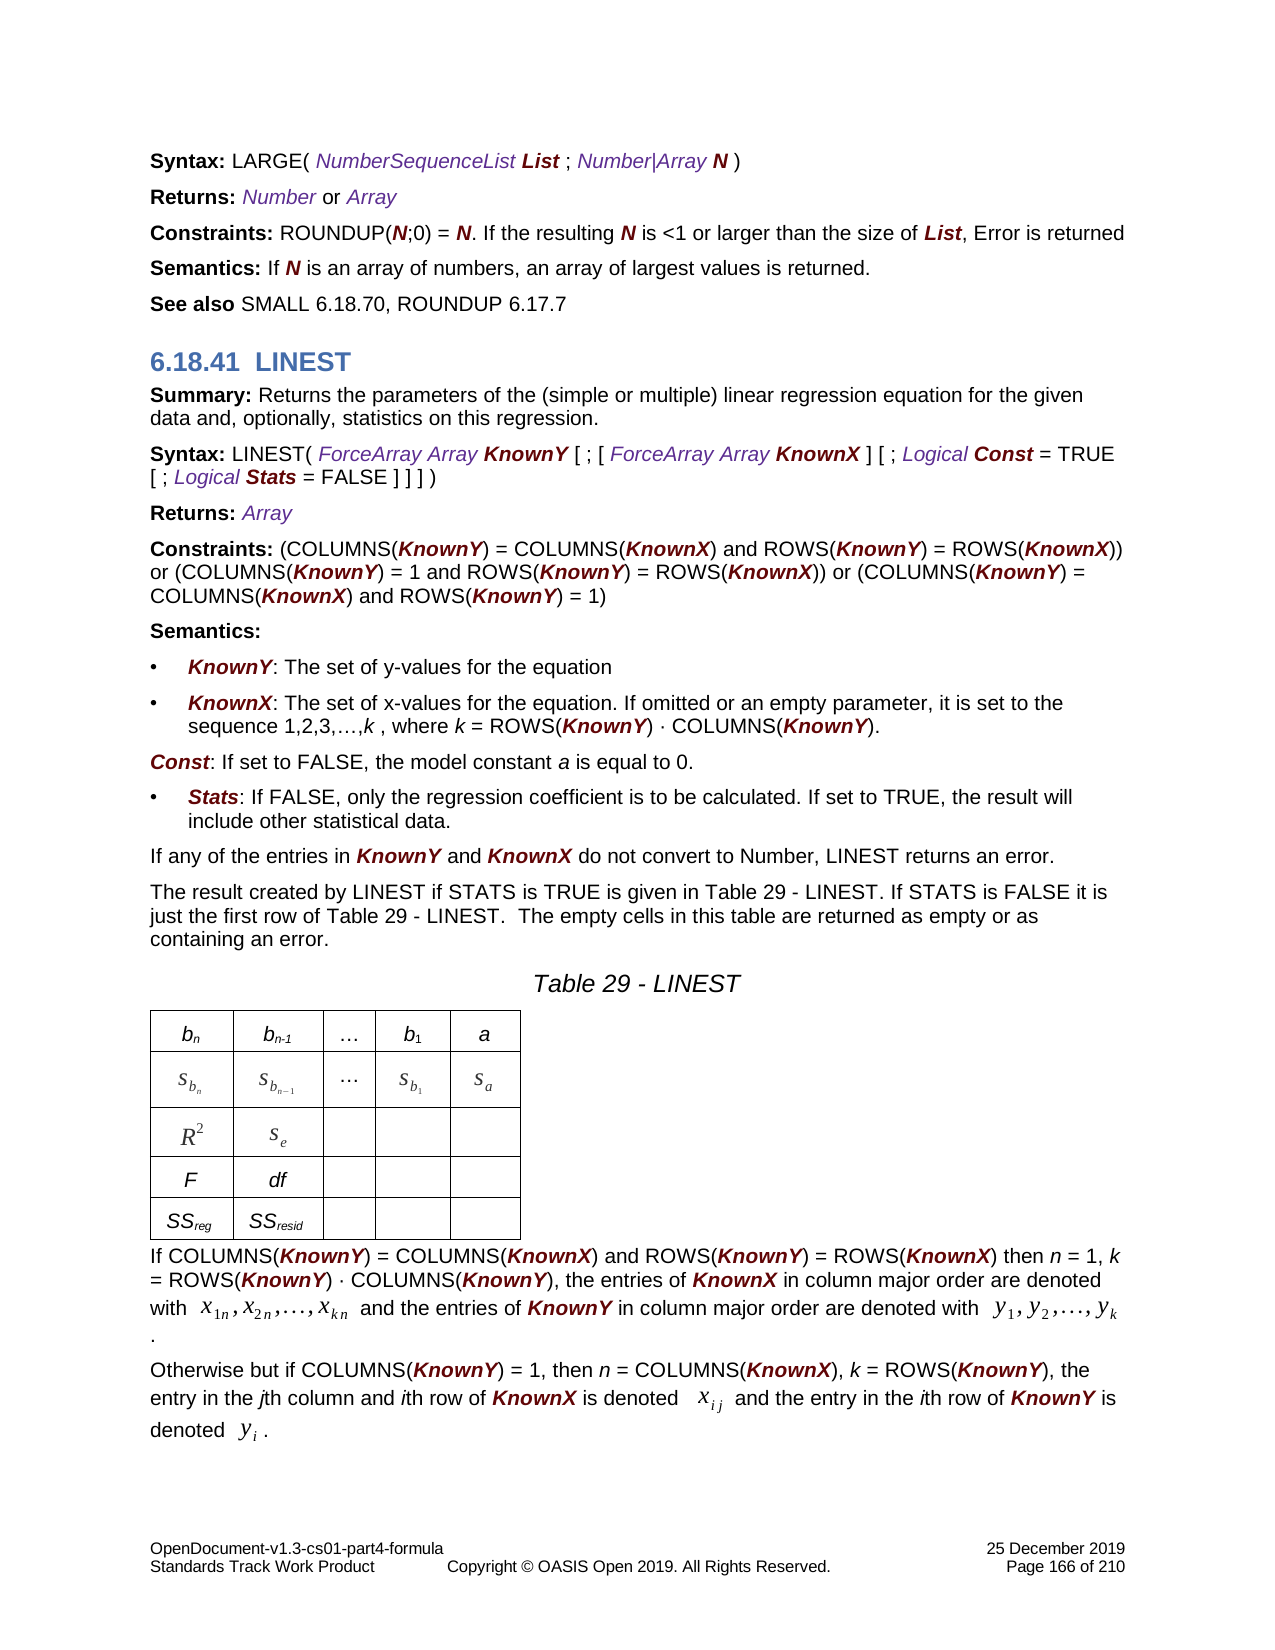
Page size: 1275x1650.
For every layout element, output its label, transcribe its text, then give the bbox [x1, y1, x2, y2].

table_cell F [151, 1157, 233, 1197]
table_header bn-1 [234, 1011, 323, 1051]
table_cell [451, 1198, 520, 1238]
list Stats: If FALSE, only the regression coefficient is to be calculated. If set to TRUE, the result will include other statistical data. [150, 786, 1125, 833]
table_cell [324, 1157, 375, 1197]
text The result created by LINEST if STATS is TRUE is given in Table 29 - LINEST. If STATS is FALSE it is just the first row of Table 29 - LINEST. The empty cells in this table are returned as empty or as containing an error. [150, 881, 1125, 951]
text Constraints: ROUNDUP(N;0) = N. If the resulting N is <1 or larger than the size of List, Error is returned [150, 221, 1125, 245]
table_cell SSresid [234, 1198, 323, 1238]
table_cell [151, 1108, 233, 1156]
table_cell [451, 1052, 520, 1107]
table_cell [324, 1198, 375, 1238]
table_header bn [151, 1011, 233, 1051]
table_cell df [234, 1157, 323, 1197]
text Constraints: (COLUMNS(KnownY) = COLUMNS(KnownX) and ROWS(KnownY) = ROWS(KnownX)) or (COLUMNS(KnownY) = 1 and ROWS(KnownY) = ROWS(KnownX)) or (COLUMNS(KnownY) = COLUMNS(KnownX) and ROWS(KnownY) = 1) [150, 537, 1125, 608]
table_cell [376, 1198, 450, 1238]
text If COLUMNS(KnownY) = COLUMNS(KnownX) and ROWS(KnownY) = ROWS(KnownX) then n = 1, k = ROWS(KnownY) ∙ COLUMNS(KnownY), the entries of KnownX in column major order are denoted with and the entries of KnownY in column major order are denoted with . [150, 1244, 1125, 1347]
table_cell [234, 1108, 323, 1156]
table_cell SSreg [151, 1198, 233, 1238]
text Returns: Array [150, 501, 1125, 525]
list KnownY: The set of y-values for the equation [150, 655, 1125, 679]
table_cell [234, 1052, 323, 1107]
text If any of the entries in KnownY and KnownX do not convert to Number, LINEST returns an error. [150, 845, 1125, 868]
subtitle LINEST [150, 347, 1125, 377]
table_cell [324, 1108, 375, 1156]
table_cell [151, 1052, 233, 1107]
table_cell [376, 1052, 450, 1107]
text Syntax: LINEST( ForceArray Array KnownY [ ; [ ForceArray Array KnownX ] [ ; Logical Const = TRUE [ ; Logical Stats = FALSE ] ] ] ) [150, 442, 1125, 489]
table_cell [451, 1108, 520, 1156]
table_header … [324, 1011, 375, 1051]
table_cell [376, 1157, 450, 1197]
table_cell … [324, 1052, 375, 1107]
text Const: If set to FALSE, the model constant a is equal to 0. [150, 750, 1125, 774]
list KnownX: The set of x-values for the equation. If omitted or an empty parameter, it is set to the sequence 1,2,3,…,k , where k = ROWS(KnownY) ∙ COLUMNS(KnownY). [150, 691, 1125, 738]
text Semantics: If N is an array of numbers, an array of largest values is returned. [150, 257, 1125, 280]
text Summary: Returns the parameters of the (simple or multiple) linear regression equation for the given data and, optionally, statistics on this regression. [150, 383, 1125, 430]
table_cell [376, 1108, 450, 1156]
table_header a [451, 1011, 520, 1051]
table_header b1 [376, 1011, 450, 1051]
text Syntax: LARGE( NumberSequenceList List ; Number|Array N ) [150, 150, 1125, 173]
table_cell [451, 1157, 520, 1197]
text See also SMALL 6.18.70, ROUNDUP 6.17.7 [150, 292, 1125, 316]
text Semantics: [150, 620, 1125, 643]
text Table 29 - LINEST [150, 970, 1125, 998]
text Otherwise but if COLUMNS(KnownY) = 1, then n = COLUMNS(KnownX), k = ROWS(KnownY), the entry in the jth column and ith row of KnownX is denoted and the entry in the ith row of KnownY is denoted . [150, 1359, 1125, 1445]
text Returns: Number or Array [150, 186, 1125, 209]
